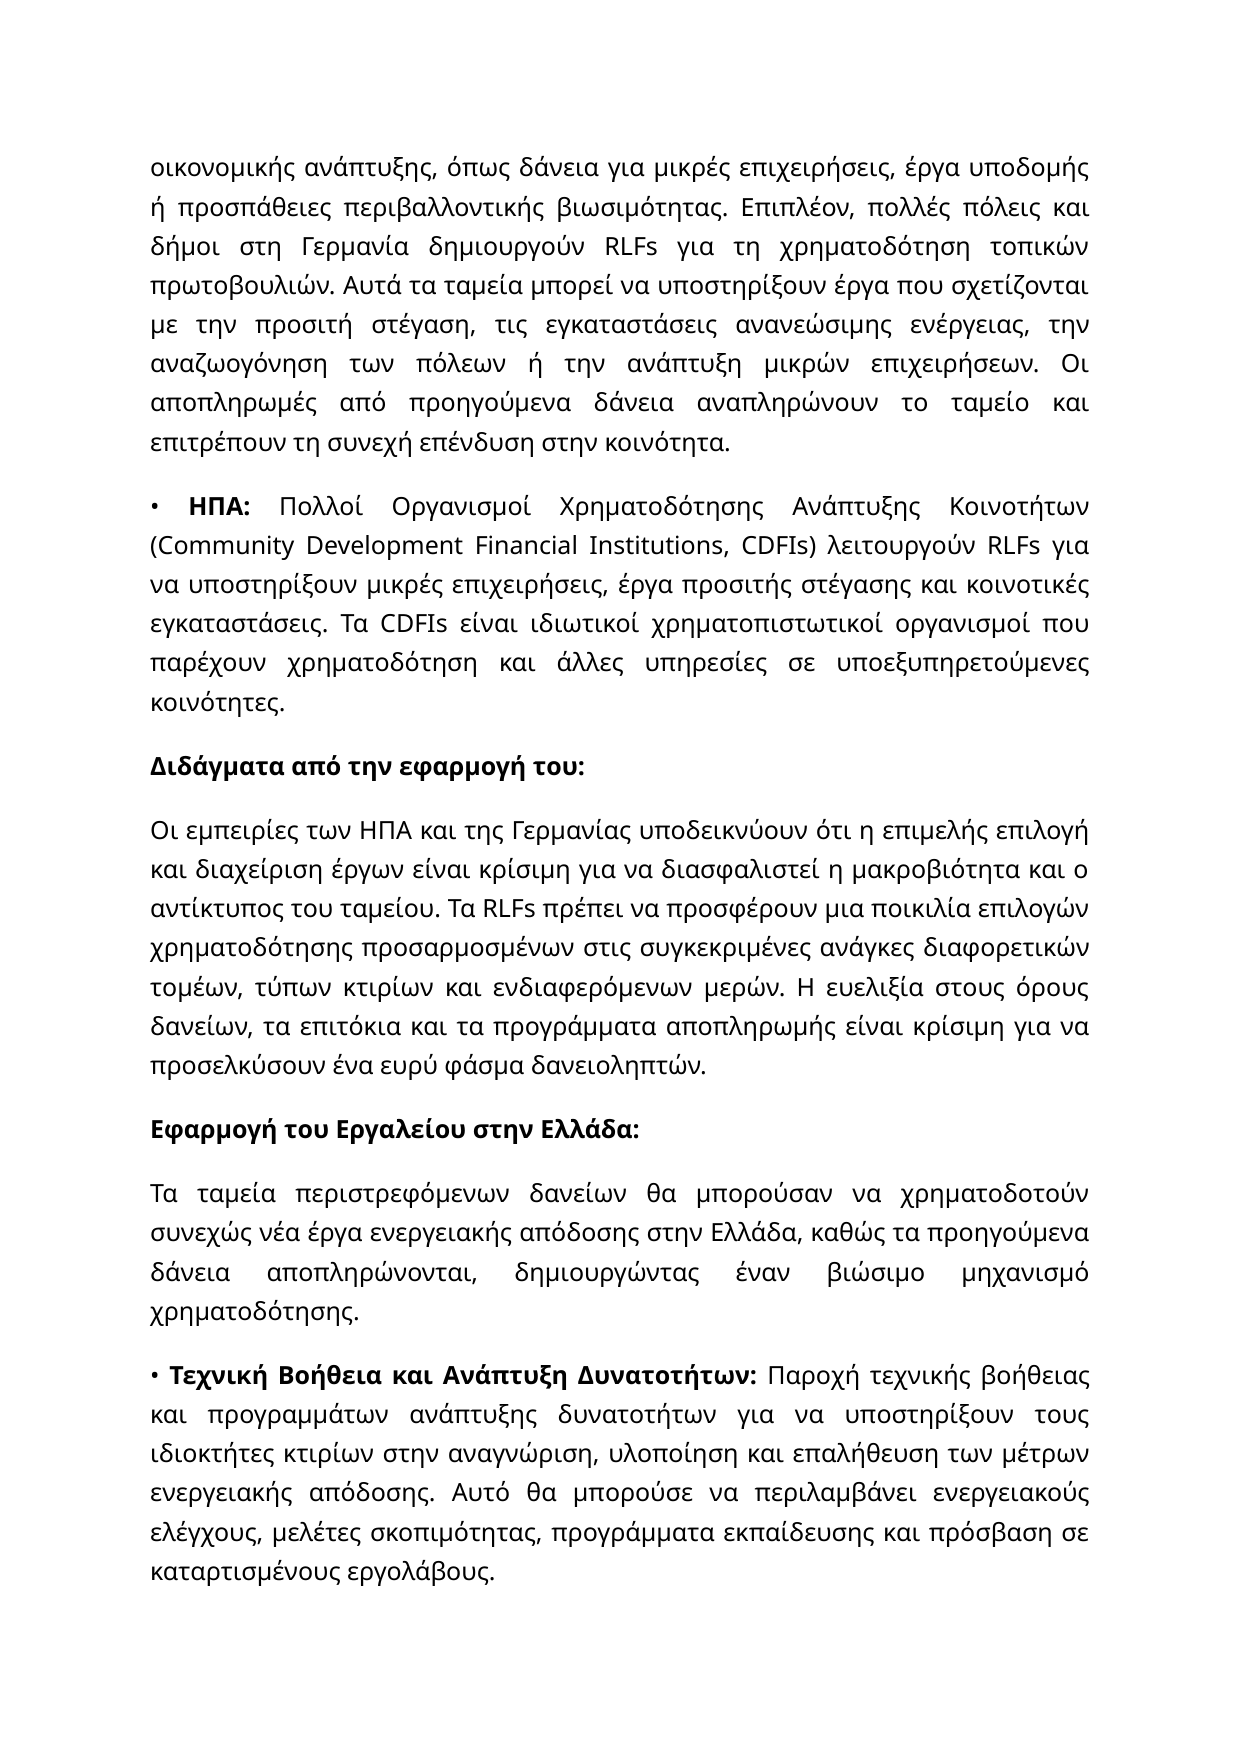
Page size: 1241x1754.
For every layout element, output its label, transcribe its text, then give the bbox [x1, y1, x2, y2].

text οικονομικής ανάπτυξης, όπως δάνεια για μικρές επιχειρήσεις, έργα υποδομής ή προσπάθειες περιβαλλοντικής βιωσιμότητας. Επιπλέον, πολλές πόλεις και δήμοι στη Γερμανία δημιουργούν RLFs για τη χρηματοδότηση τοπικών πρωτοβουλιών. Αυτά τα ταμεία μπορεί να υποστηρίξουν έργα που σχετίζονται με την προσιτή στέγαση, τις εγκαταστάσεις ανανεώσιμης ενέργειας, την αναζωογόνηση των πόλεων ή την ανάπτυξη μικρών επιχειρήσεων. Οι αποπληρωμές από προηγούμενα δάνεια αναπληρώνουν το ταμείο και επιτρέπουν τη συνεχή επένδυση στην κοινότητα. [150, 150, 1090, 458]
text Οι εμπειρίες των ΗΠΑ και της Γερμανίας υποδεικνύουν ότι η επιμελής επιλογή και διαχείριση έργων είναι κρίσιμη για να διασφαλιστεί η μακροβιότητα και ο αντίκτυπος του ταμείου. Τα RLFs πρέπει να προσφέρουν μια ποικιλία επιλογών χρηματοδότησης προσαρμοσμένων στις συγκεκριμένες ανάγκες διαφορετικών τομέων, τύπων κτιρίων και ενδιαφερόμενων μερών. Η ευελιξία στους όρους δανείων, τα επιτόκια και τα προγράμματα αποπληρωμής είναι κρίσιμη για να προσελκύσουν ένα ευρύ φάσμα δανειοληπτών. [150, 812, 1090, 1082]
text • Τεχνική Βοήθεια και Ανάπτυξη Δυνατοτήτων: Παροχή τεχνικής βοήθειας και προγραμμάτων ανάπτυξης δυνατοτήτων για να υποστηρίξουν τους ιδιοκτήτες κτιρίων στην αναγνώριση, υλοποίηση και επαλήθευση των μέτρων ενεργειακής απόδοσης. Αυτό θα μπορούσε να περιλαμβάνει ενεργειακούς ελέγχους, μελέτες σκοπιμότητας, προγράμματα εκπαίδευσης και πρόσβαση σε καταρτισμένους εργολάβους. [150, 1357, 1090, 1587]
text Εφαρμογή του Εργαλείου στην Ελλάδα: [150, 1112, 1090, 1146]
text • ΗΠΑ: Πολλοί Οργανισμοί Χρηματοδότησης Ανάπτυξης Κοινοτήτων (Community Development Financial Institutions, CDFIs) λειτουργούν RLFs για να υποστηρίξουν μικρές επιχειρήσεις, έργα προσιτής στέγασης και κοινοτικές εγκαταστάσεις. Τα CDFIs είναι ιδιωτικοί χρηματοπιστωτικοί οργανισμοί που παρέχουν χρηματοδότηση και άλλες υπηρεσίες σε υποεξυπηρετούμενες κοινότητες. [150, 488, 1090, 718]
text Τα ταμεία περιστρεφόμενων δανείων θα μπορούσαν να χρηματοδοτούν συνεχώς νέα έργα ενεργειακής απόδοσης στην Ελλάδα, καθώς τα προηγούμενα δάνεια αποπληρώνονται, δημιουργώντας έναν βιώσιμο μηχανισμό χρηματοδότησης. [150, 1176, 1090, 1327]
text Διδάγματα από την εφαρμογή του: [150, 748, 1090, 782]
